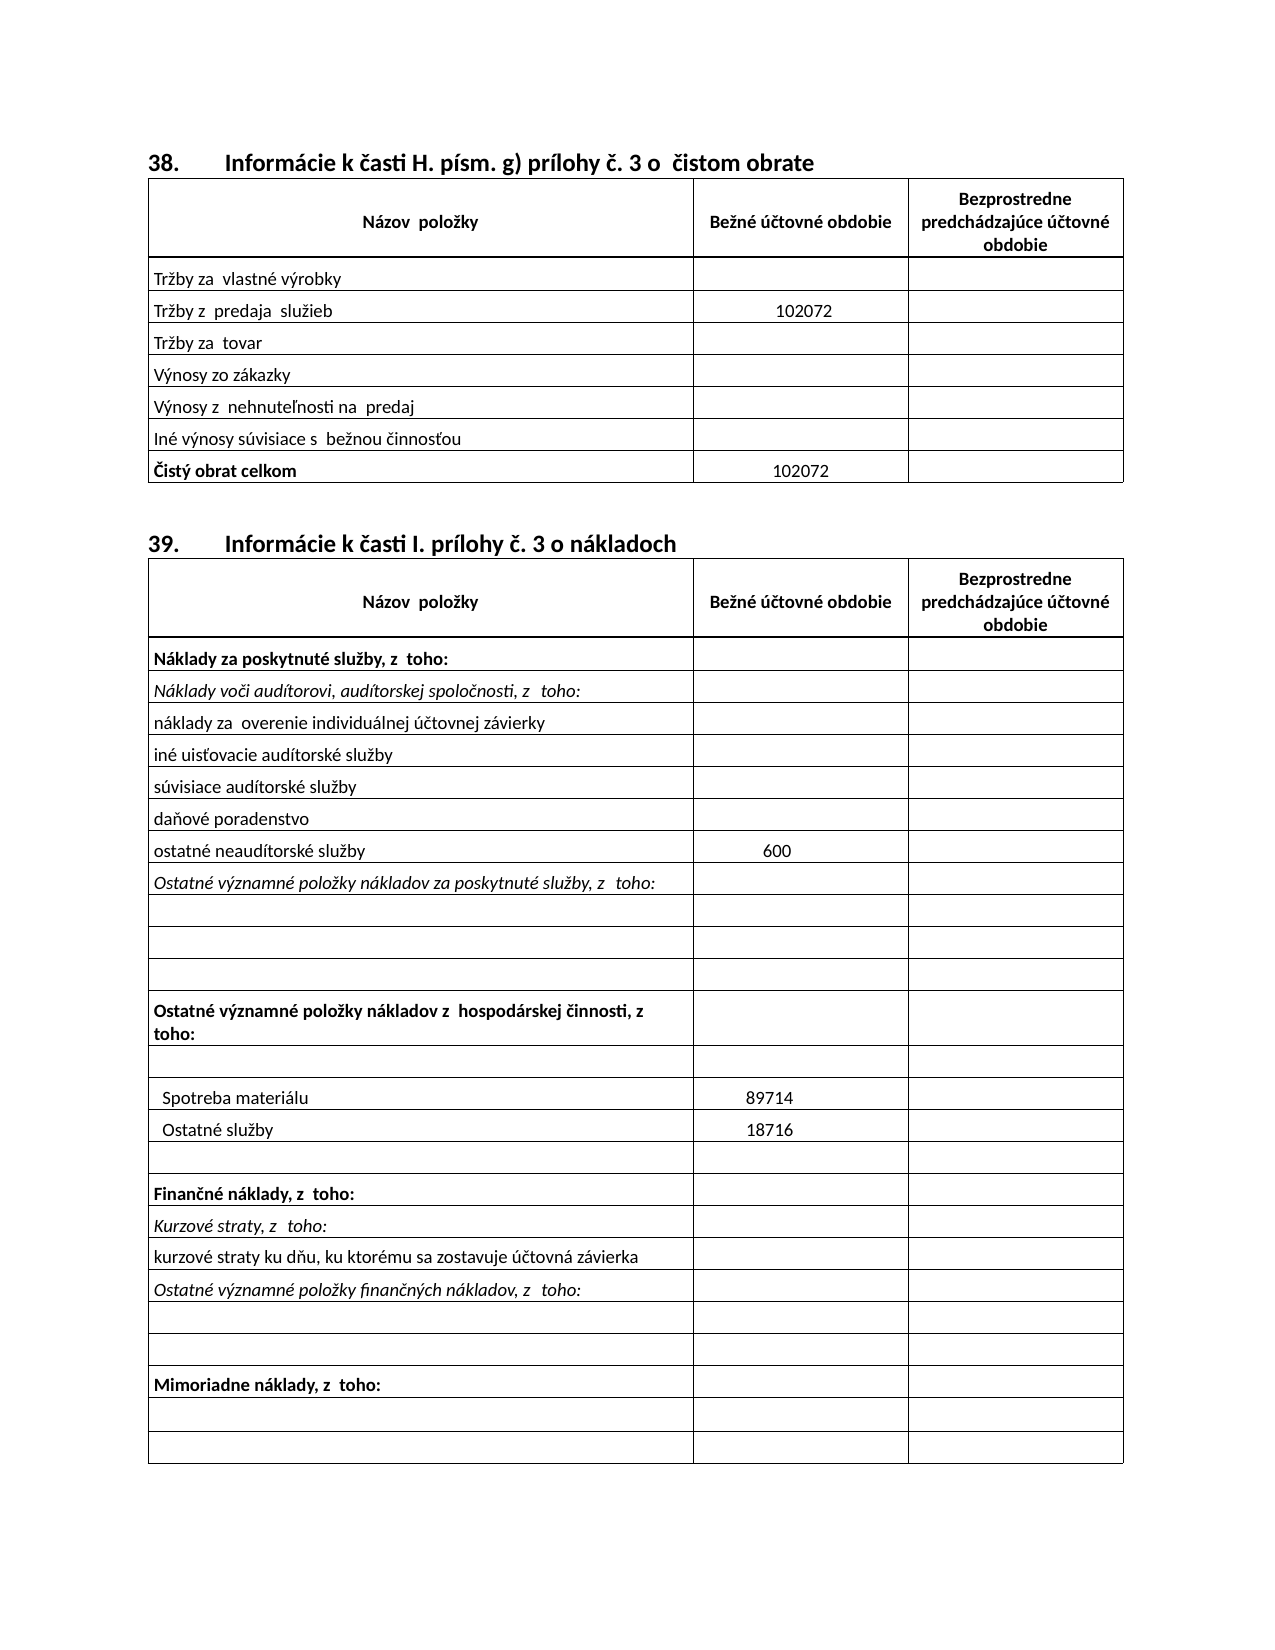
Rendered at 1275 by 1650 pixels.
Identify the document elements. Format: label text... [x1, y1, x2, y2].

table_cell [909, 1238, 1123, 1269]
table_cell Výnosy z nehnuteľnosti na predaj [149, 387, 693, 418]
table_header Bežné účtovné obdobie [694, 559, 908, 636]
table_cell [909, 1174, 1123, 1205]
table_cell [909, 1206, 1123, 1237]
table_cell [909, 638, 1123, 670]
table_cell [694, 703, 908, 734]
table_cell [909, 1142, 1123, 1173]
table_cell [694, 895, 908, 926]
table_cell [909, 799, 1123, 830]
table_cell súvisiace audítorské služby [149, 767, 693, 798]
table_cell Čistý obrat celkom [149, 451, 693, 482]
table_cell [694, 1432, 908, 1463]
table_cell [909, 1432, 1123, 1463]
table_cell Ostatné významné položky finančných nákladov, z toho: [149, 1270, 693, 1301]
table_header Bezprostredne predchádzajúce účtovné obdobie [909, 559, 1123, 636]
table_cell [694, 991, 908, 1045]
table_cell [694, 1238, 908, 1269]
table_cell Kurzové straty, z toho: [149, 1206, 693, 1237]
table_cell [909, 735, 1123, 766]
table_cell [694, 1270, 908, 1301]
table_cell [909, 355, 1123, 386]
table_cell daňové poradenstvo [149, 799, 693, 830]
table_cell Tržby za tovar [149, 323, 693, 354]
table_cell [909, 1398, 1123, 1431]
table_cell 102072 [694, 291, 908, 322]
table_cell [909, 767, 1123, 798]
table_cell [909, 1366, 1123, 1397]
table_cell ostatné neaudítorské služby [149, 831, 693, 862]
table_cell [149, 927, 693, 958]
table_cell [149, 895, 693, 926]
table_cell [909, 671, 1123, 702]
table_cell Tržby za vlastné výrobky [149, 258, 693, 290]
table_cell [909, 258, 1123, 290]
table_cell Mimoriadne náklady, z toho: [149, 1366, 693, 1397]
table_cell [149, 959, 693, 990]
table_header Bezprostredne predchádzajúce účtovné obdobie [909, 179, 1123, 256]
table_cell [909, 1078, 1123, 1109]
table_cell Náklady za poskytnuté služby, z toho: [149, 638, 693, 670]
table_cell [909, 927, 1123, 958]
table_cell [909, 1334, 1123, 1364]
table_cell Náklady voči audítorovi, audítorskej spoločnosti, z toho: [149, 671, 693, 702]
table_cell [909, 991, 1123, 1045]
table_cell [909, 831, 1123, 862]
table_cell [149, 1046, 693, 1077]
table_cell [909, 895, 1123, 926]
table_cell Ostatné služby [149, 1110, 693, 1141]
table_cell [909, 291, 1123, 322]
table_cell [694, 1206, 908, 1237]
table_cell [909, 451, 1123, 482]
table_cell [909, 323, 1123, 354]
table_cell [149, 1142, 693, 1173]
table_cell [909, 1046, 1123, 1077]
table_cell [694, 1302, 908, 1333]
table_cell [694, 323, 908, 354]
table_cell 102072 [694, 451, 908, 482]
table_cell [909, 1302, 1123, 1333]
table_cell [694, 735, 908, 766]
table_cell [149, 1302, 693, 1333]
table_cell [909, 419, 1123, 450]
table_cell [149, 1432, 693, 1463]
table_cell [694, 863, 908, 894]
table_cell [909, 959, 1123, 990]
table_cell [694, 638, 908, 670]
table_cell [149, 1398, 693, 1431]
table_cell kurzové straty ku dňu, ku ktorému sa zostavuje účtovná závierka [149, 1238, 693, 1269]
table_cell Spotreba materiálu [149, 1078, 693, 1109]
table_header Bežné účtovné obdobie [694, 179, 908, 256]
text 39. Informácie k časti I. prílohy č. 3 o nákladoch [148, 528, 1127, 558]
table_cell [694, 258, 908, 290]
table_cell Výnosy zo zákazky [149, 355, 693, 386]
table_cell [694, 387, 908, 418]
text 38. Informácie k časti H. písm. g) prílohy č. 3 o čistom obrate [148, 148, 1127, 178]
table_cell Finančné náklady, z toho: [149, 1174, 693, 1205]
table_cell [694, 1334, 908, 1364]
table_cell [694, 355, 908, 386]
table_cell [694, 767, 908, 798]
table_cell [694, 799, 908, 830]
table_cell [694, 671, 908, 702]
table_cell [149, 1334, 693, 1364]
table_cell 18716 [694, 1110, 908, 1141]
table_cell Ostatné významné položky nákladov za poskytnuté služby, z toho: [149, 863, 693, 894]
table_cell [909, 1110, 1123, 1141]
table_header Názov položky [149, 179, 693, 256]
table_cell náklady za overenie individuálnej účtovnej závierky [149, 703, 693, 734]
table_cell [694, 1142, 908, 1173]
table_cell 89714 [694, 1078, 908, 1109]
table_cell [909, 387, 1123, 418]
table_cell [909, 863, 1123, 894]
table_cell 600 [694, 831, 908, 862]
table_cell [694, 959, 908, 990]
table_cell Iné výnosy súvisiace s bežnou činnosťou [149, 419, 693, 450]
table_cell [694, 1366, 908, 1397]
table_cell [694, 1174, 908, 1205]
table_cell [909, 1270, 1123, 1301]
table_cell [694, 419, 908, 450]
table_cell [694, 1046, 908, 1077]
table_cell Tržby z predaja služieb [149, 291, 693, 322]
table_cell [694, 1398, 908, 1431]
table_cell [694, 927, 908, 958]
table_cell iné uisťovacie audítorské služby [149, 735, 693, 766]
table_cell [909, 703, 1123, 734]
table_header Názov položky [149, 559, 693, 636]
table_cell Ostatné významné položky nákladov z hospodárskej činnosti, z toho: [149, 991, 693, 1045]
